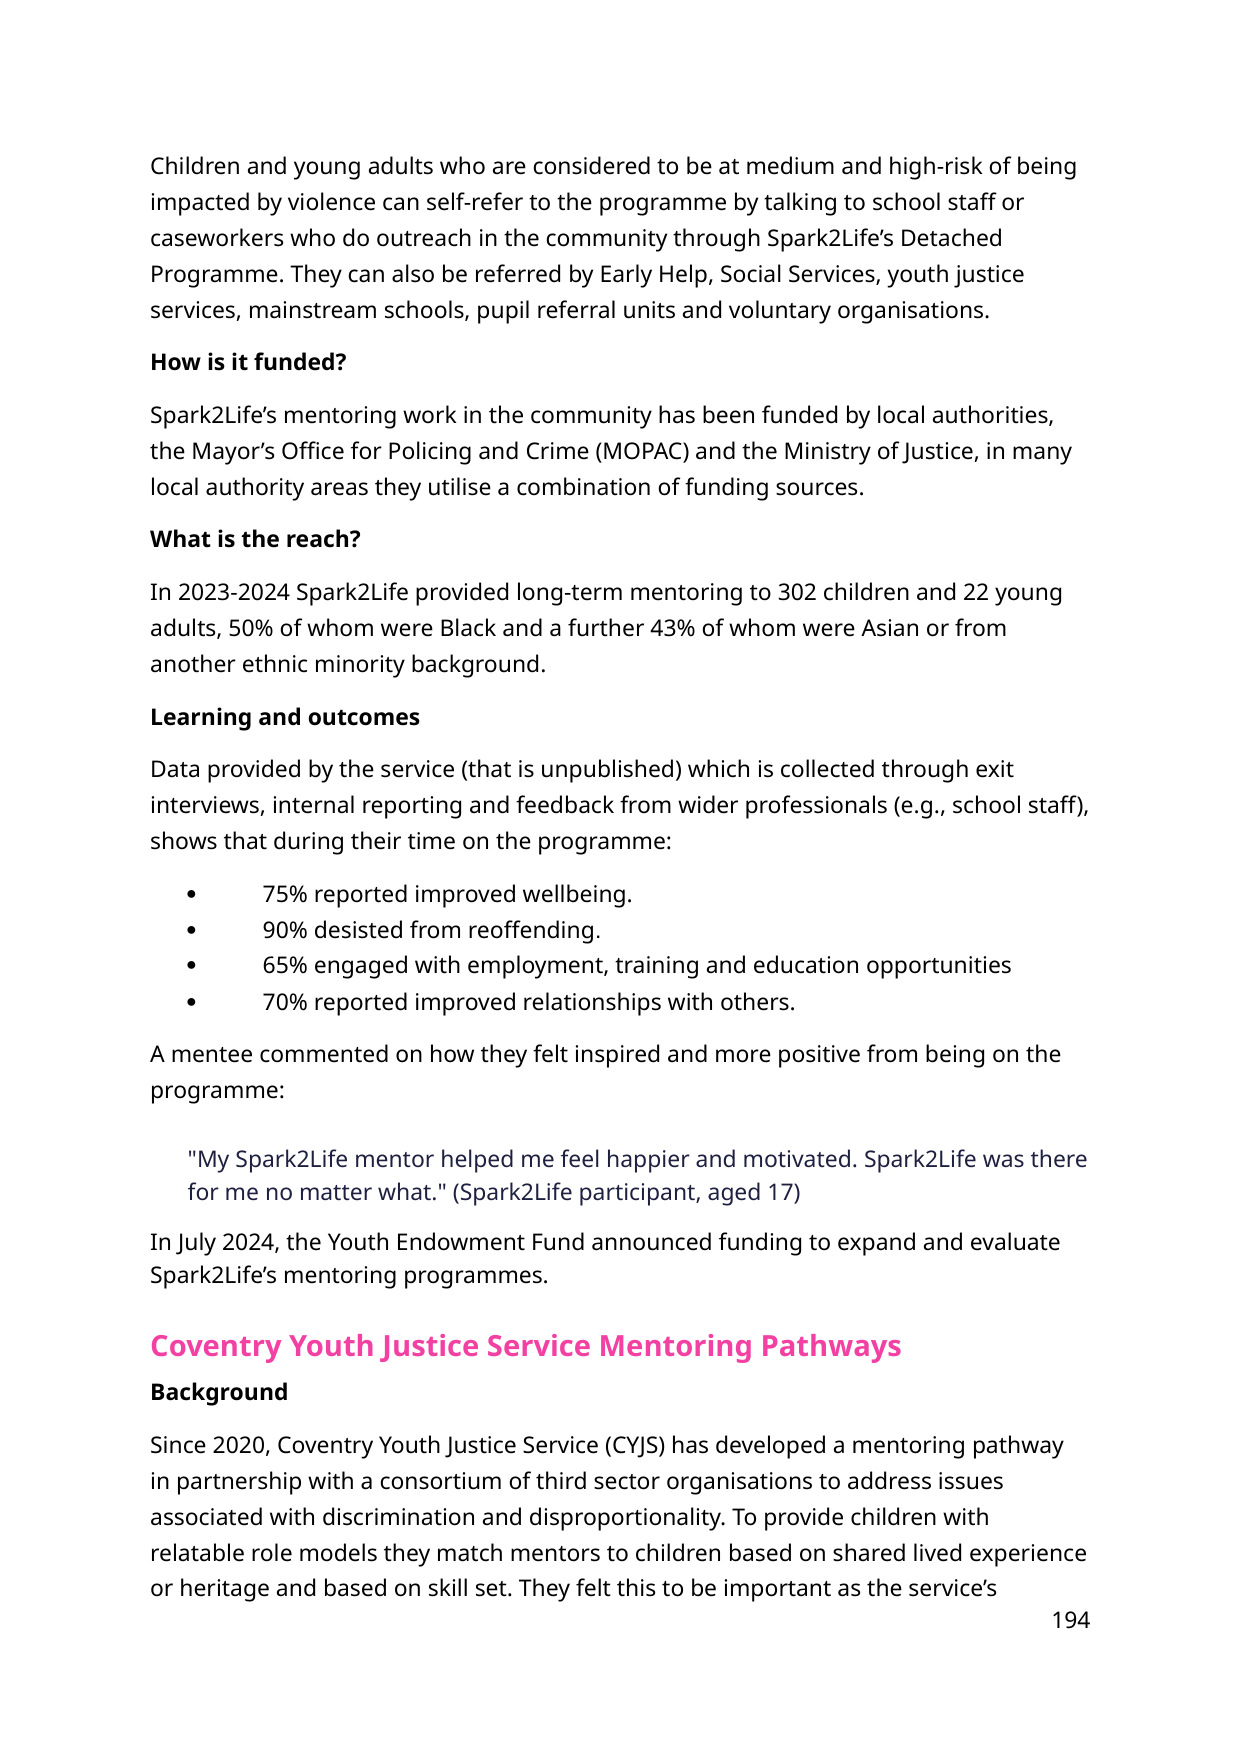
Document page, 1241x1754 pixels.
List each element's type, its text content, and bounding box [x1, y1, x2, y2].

text In July 2024, the Youth Endowment Fund announced funding to expand and evaluate Spark2Life’s mentoring programmes. [150, 1226, 1090, 1291]
text In 2023-2024 Spark2Life provided long-term mentoring to 302 children and 22 young adults, 50% of whom were Black and a further 43% of whom were Asian or from another ethnic minority background. [150, 576, 1090, 679]
text "My Spark2Life mentor helped me feel happier and motivated. Spark2Life was there for me no matter what." (Spark2Life participant, aged 17) [187, 1143, 1090, 1208]
text Since 2020, Coventry Youth Justice Service (CYJS) has developed a mentoring pathway in partnership with a consortium of third sector organisations to address issues associated with discrimination and disproportionality. To provide children with relatable role models they match mentors to children based on shared lived experience or heritage and based on skill set. They felt this to be important as the service’s [150, 1429, 1090, 1604]
list 65% engaged with employment, training and education opportunities [187, 949, 1090, 981]
list 90% desisted from reoffending. [187, 913, 1090, 945]
text Children and young adults who are considered to be at medium and high-risk of being impacted by violence can self-refer to the programme by talking to school staff or caseworkers who do outreach in the community through Spark2Life’s Detached Programme. They can also be referred by Early Help, Social Services, youth justice services, mainstream schools, pupil referral units and voluntary organisations. [150, 150, 1090, 325]
text How is it funded? [150, 346, 1090, 378]
subtitle Coventry Youth Justice Service Mentoring Pathways [150, 1326, 1090, 1365]
text Spark2Life’s mentoring work in the community has been funded by local authorities, the Mayor’s Office for Policing and Crime (MOPAC) and the Ministry of Justice, in many local authority areas they utilise a combination of funding sources. [150, 399, 1090, 502]
text A mentee commented on how they felt inspired and more positive from being on the programme: [150, 1038, 1090, 1105]
text Learning and outcomes [150, 701, 1090, 732]
list 75% reported improved wellbeing. [187, 878, 1090, 909]
text Background [150, 1376, 1090, 1407]
list 70% reported improved relationships with others. [187, 985, 1090, 1017]
text Data provided by the service (that is unpublished) which is collected through exit interviews, internal reporting and feedback from wider professionals (e.g., school staff), shows that during their time on the programme: [150, 753, 1090, 856]
text What is the reach? [150, 523, 1090, 555]
